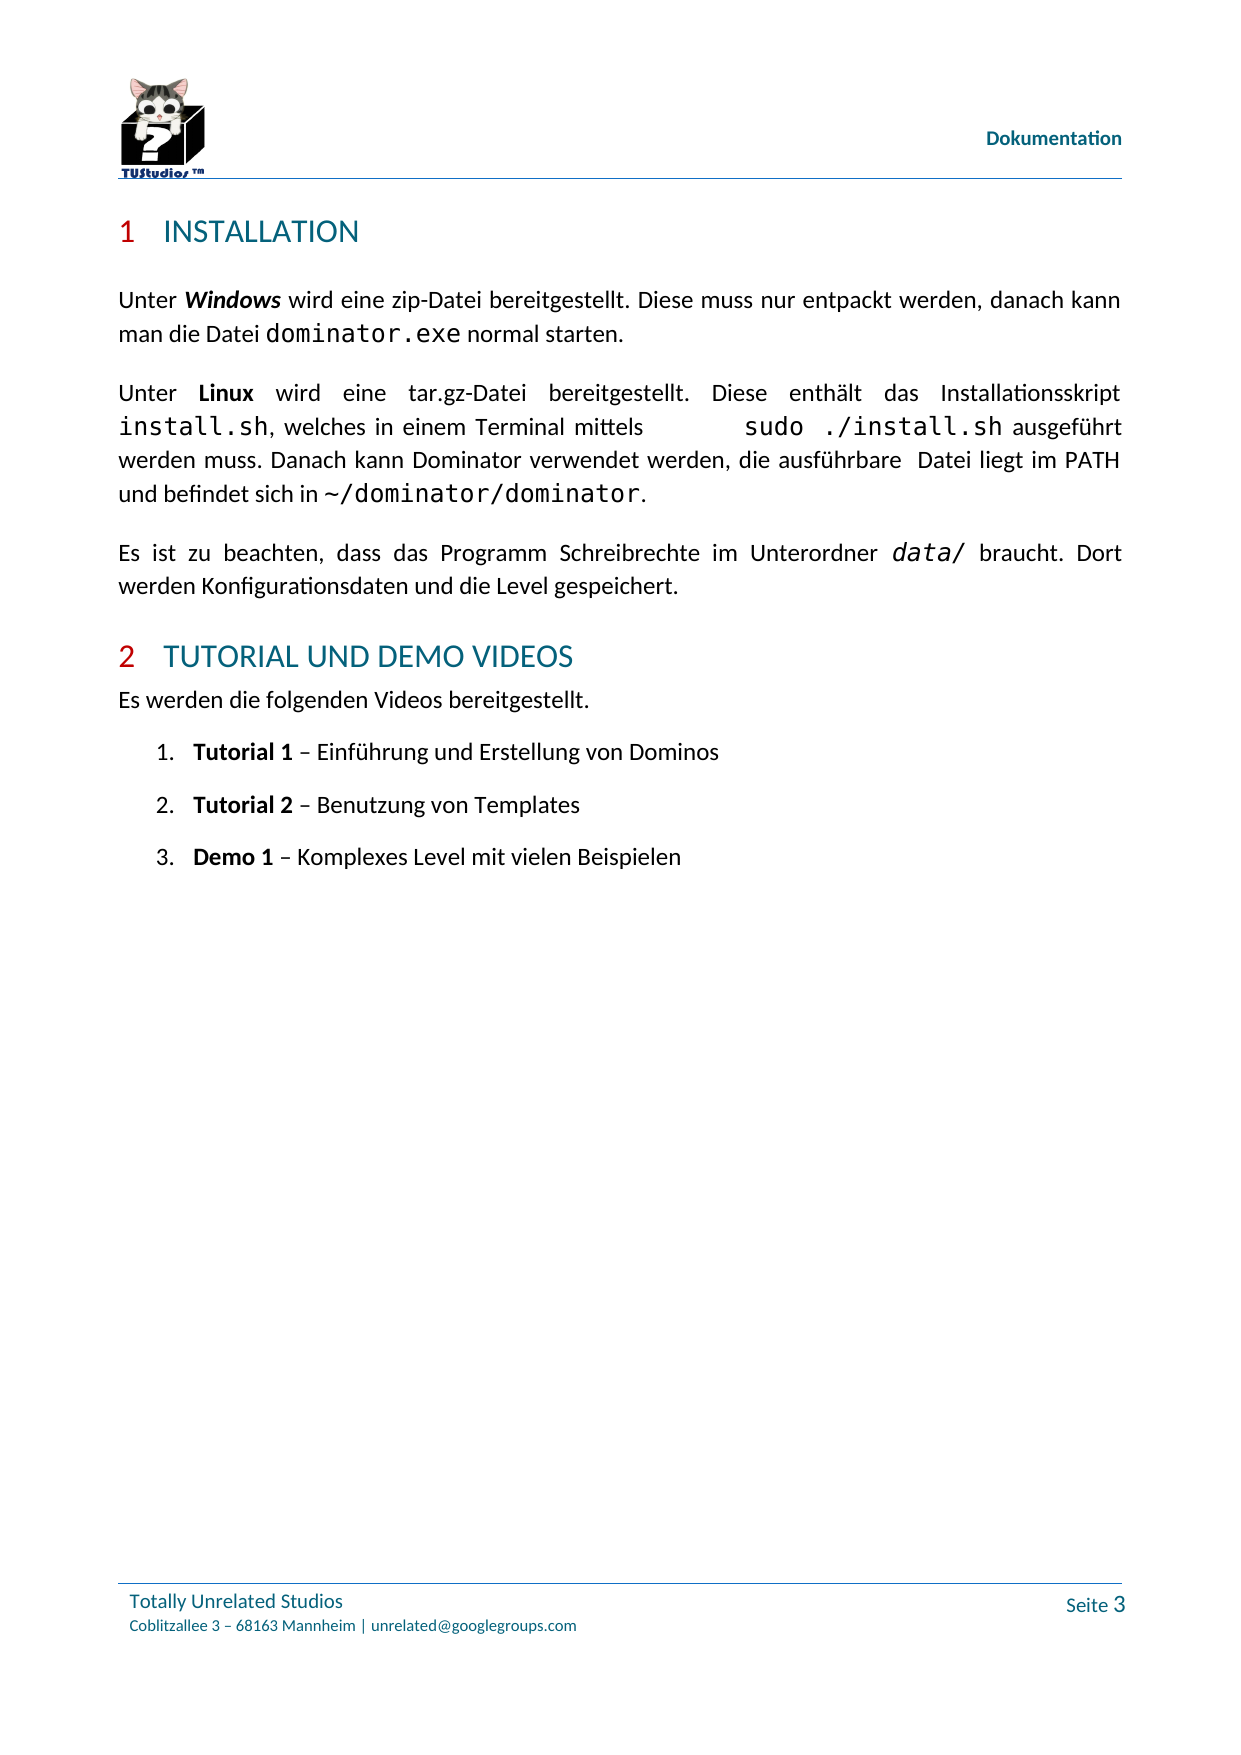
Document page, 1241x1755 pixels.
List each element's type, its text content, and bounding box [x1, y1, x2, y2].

subtitle Installation [118, 210, 1122, 251]
list Tutorial 1 – Einführung und Erstellung von Dominos [156, 736, 1122, 767]
picture [439, 1620, 450, 1633]
subtitle Tutorial und Demo Videos [118, 635, 1122, 676]
picture [118, 73, 207, 179]
list Demo 1 – Komplexes Level mit vielen Beispielen [156, 841, 1122, 872]
subtitle Unter Windows wird eine zip-Datei bereitgestellt. Diese muss nur entpackt werden, danach kann man die Datei dominator.exe normal starten. [118, 284, 1122, 348]
list Tutorial 2 – Benutzung von Templates [156, 789, 1122, 819]
picture [282, 1620, 286, 1631]
picture [245, 1620, 252, 1630]
text Es werden die folgenden Videos bereitgestellt. [118, 684, 1122, 715]
subtitle Es ist zu beachten, dass das Programm Schreibrechte im Unterordner data/ braucht. Dort werden Konfigurationsdaten und die Level gespeichert. [118, 537, 1122, 601]
subtitle Unter Linux wird eine tar.gz-Datei bereitgestellt. Diese enthält das Installationsskript install.sh, welches in einem Terminal mittels sudo ./install.sh ausgeführt werden muss. Danach kann Dominator verwendet werden, die ausführbare Datei liegt im PATH und befindet sich in ~/dominator/dominator. [118, 377, 1122, 508]
